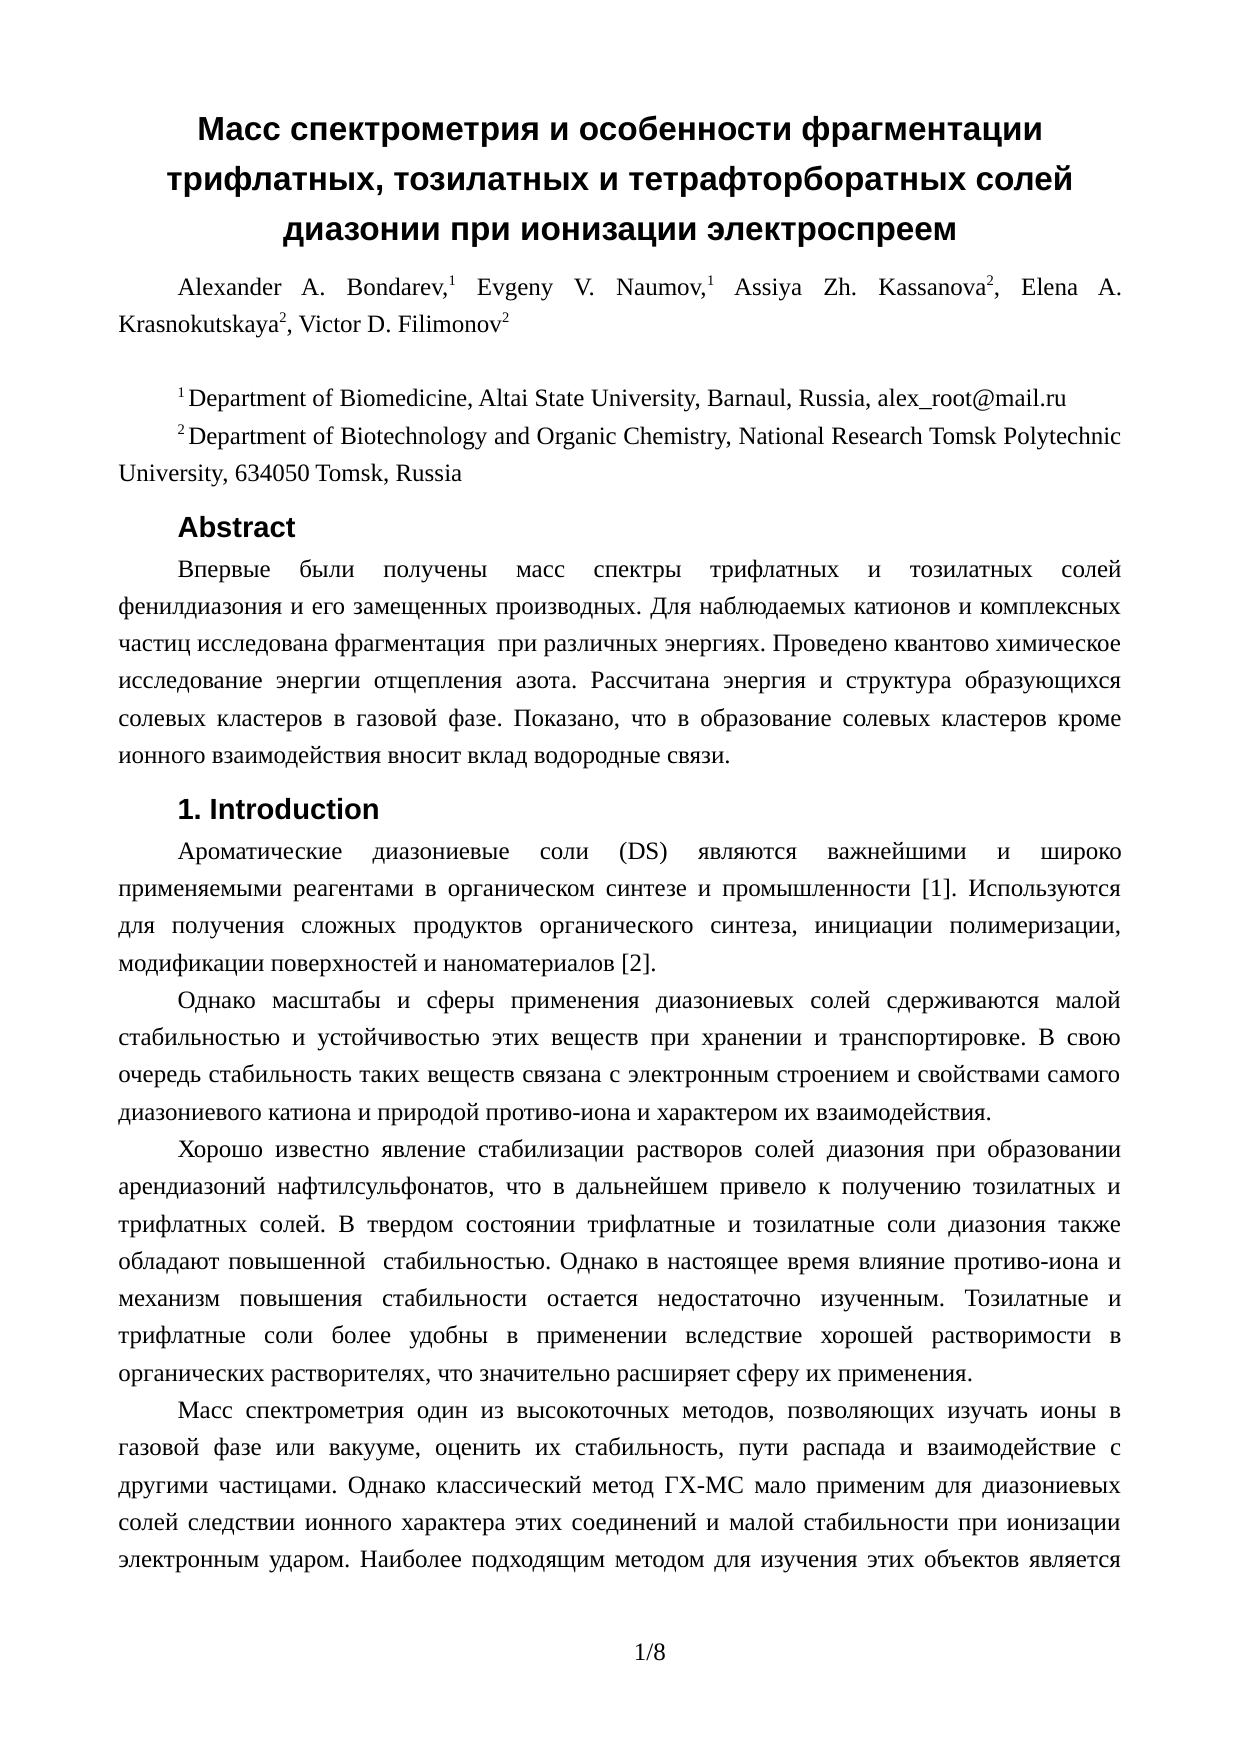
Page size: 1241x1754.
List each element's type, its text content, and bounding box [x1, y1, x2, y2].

text 1 Department of Biomedicine, Altai State University, Barnaul, Russia, alex_root@mail.ru [118, 383, 1122, 412]
list Впервые были получены масс спектры трифлатных и тозилатных солей фенилдиазония и его замещенных производных. Для наблюдаемых катионов и комплексных частиц исследована фрагментация при различных энергиях. Проведено квантово химическое исследование энергии отщепления азота. Рассчитана энергия и структура образующихся солевых кластеров в газовой фазе. Показано, что в образование солевых кластеров кроме ионного взаимодействия вносит вклад водородные связи. [118, 554, 1122, 769]
subtitle 1. Introduction [118, 792, 1122, 826]
list Хорошо известно явление стабилизации растворов солей диазония при образовании арендиазоний нафтилсульфонатов, что в дальнейшем привело к получению тозилатных и трифлатных солей. В твердом состоянии трифлатные и тозилатные соли диазония также обладают повышенной стабильностью. Однако в настоящее время влияние противо-иона и механизм повышения стабильности остается недостаточно изученным. Тозилатные и трифлатные соли более удобны в применении вследствие хорошей растворимости в органических растворителях, что значительно расширяет сферу их применения. [118, 1134, 1122, 1387]
list Однако масштабы и сферы применения диазониевых солей сдерживаются малой стабильностью и устойчивостью этих веществ при хранении и транспортировке. В свою очередь стабильность таких веществ связана с электронным строением и свойствами самого диазониевого катиона и природой противо-иона и характером их взаимодействия. [118, 985, 1122, 1126]
list Ароматические диазониевые соли (DS) являются важнейшими и широко применяемыми реагентами в органическом синтезе и промышленности [1]. Используются для получения сложных продуктов органического синтеза, инициации полимеризации, модификации поверхностей и наноматериалов [2]. [118, 836, 1122, 976]
list Масс спектрометрия один из высокоточных методов, позволяющих изучать ионы в газовой фазе или вакууме, оценить их стабильность, пути распада и взаимодействие с другими частицами. Однако классический метод ГХ-МС мало применим для диазониевых солей следствии ионного характера этих соединений и малой стабильности при ионизации электронным ударом. Наиболее подходящим методом для изучения этих объектов является [118, 1395, 1122, 1573]
subtitle Масс спектрометрия и особенности фрагментации трифлатных, тозилатных и тетрафторборатных солей диазонии при ионизации электроспреем [118, 109, 1122, 248]
subtitle Abstract [118, 510, 1122, 544]
text Alexander A. Bondarev,1 Evgeny V. Naumov,1 Assiya Zh. Kassanova2, Elena A. Krasnokutskaya2, Victor D. Filimonov2 [118, 272, 1122, 338]
text 2 Department of Biotechnology and Organic Chemistry, National Research Tomsk Polytechnic University, 634050 Tomsk, Russia [118, 421, 1122, 487]
